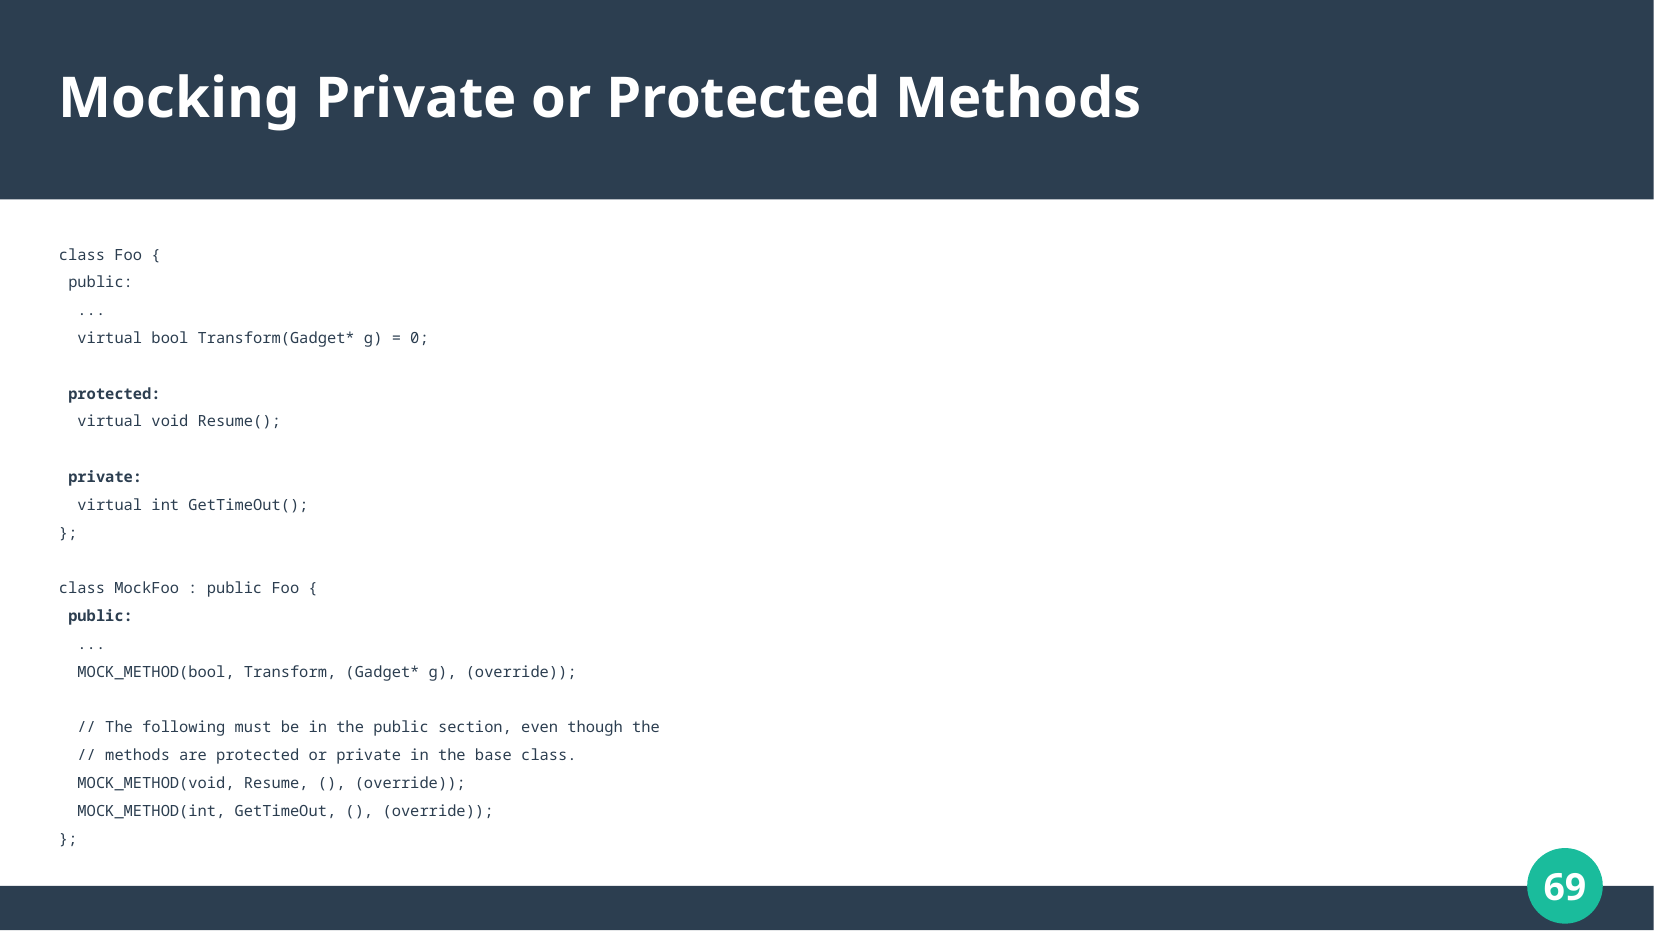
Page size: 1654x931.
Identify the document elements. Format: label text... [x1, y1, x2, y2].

list class Foo { public: ... virtual bool Transform(Gadget* g) = 0; protected: virtual void Resume(); private: virtual int GetTimeOut(); }; class MockFoo : public Foo { public: ... MOCK_METHOD(bool, Transform, (Gadget* g), (override)); // The following must be in the public section, even though the // methods are protected or private in the base class. MOCK_METHOD(void, Resume, (), (override)); MOCK_METHOD(int, GetTimeOut, (), (override)); }; [59, 243, 1595, 864]
title Mocking Private or Protected Methods [59, 37, 1595, 155]
